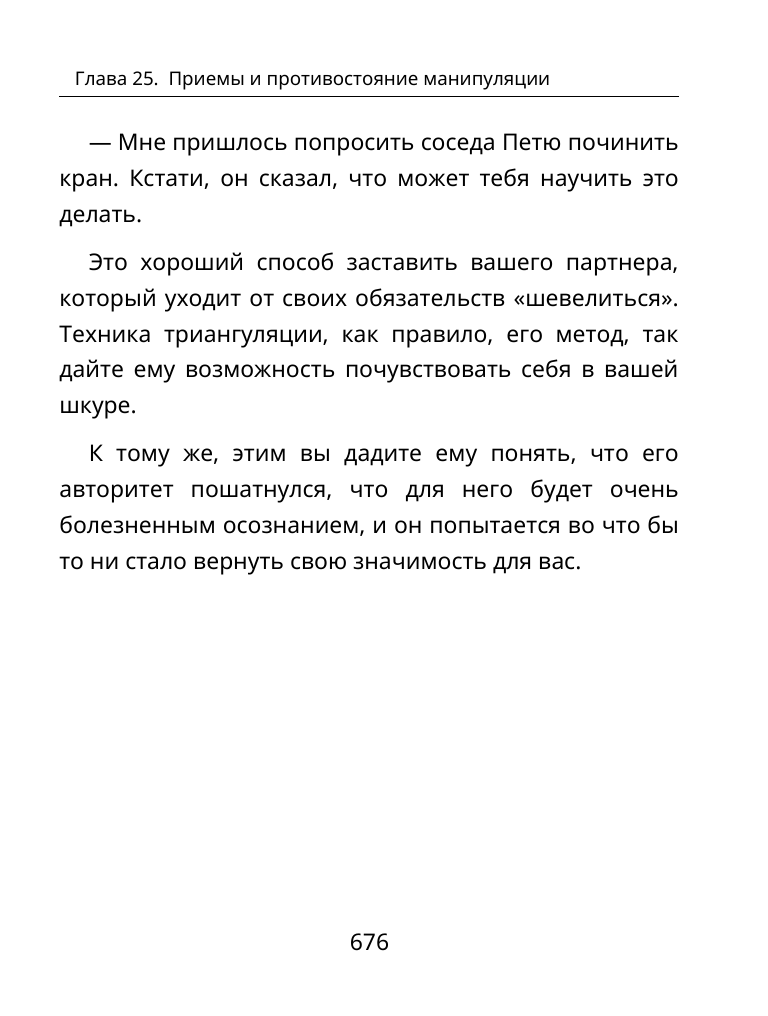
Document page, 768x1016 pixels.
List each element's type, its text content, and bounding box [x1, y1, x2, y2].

text — Мне пришлось попросить соседа Петю починить кран. Кстати, он сказал, что может тебя научить это делать. [59, 126, 679, 229]
text К тому же, этим вы дадите ему понять, что его авторитет пошатнулся, что для него будет очень болезненным осознанием, и он попытается во что бы то ни стало вернуть свою значимость для вас. [59, 437, 679, 576]
text Это хороший способ заставить вашего партнера, который уходит от своих обязательств «шевелиться». Техника триангуляции, как правило, его метод, так дайте ему возможность почувствовать себя в вашей шкуре. [59, 246, 679, 421]
